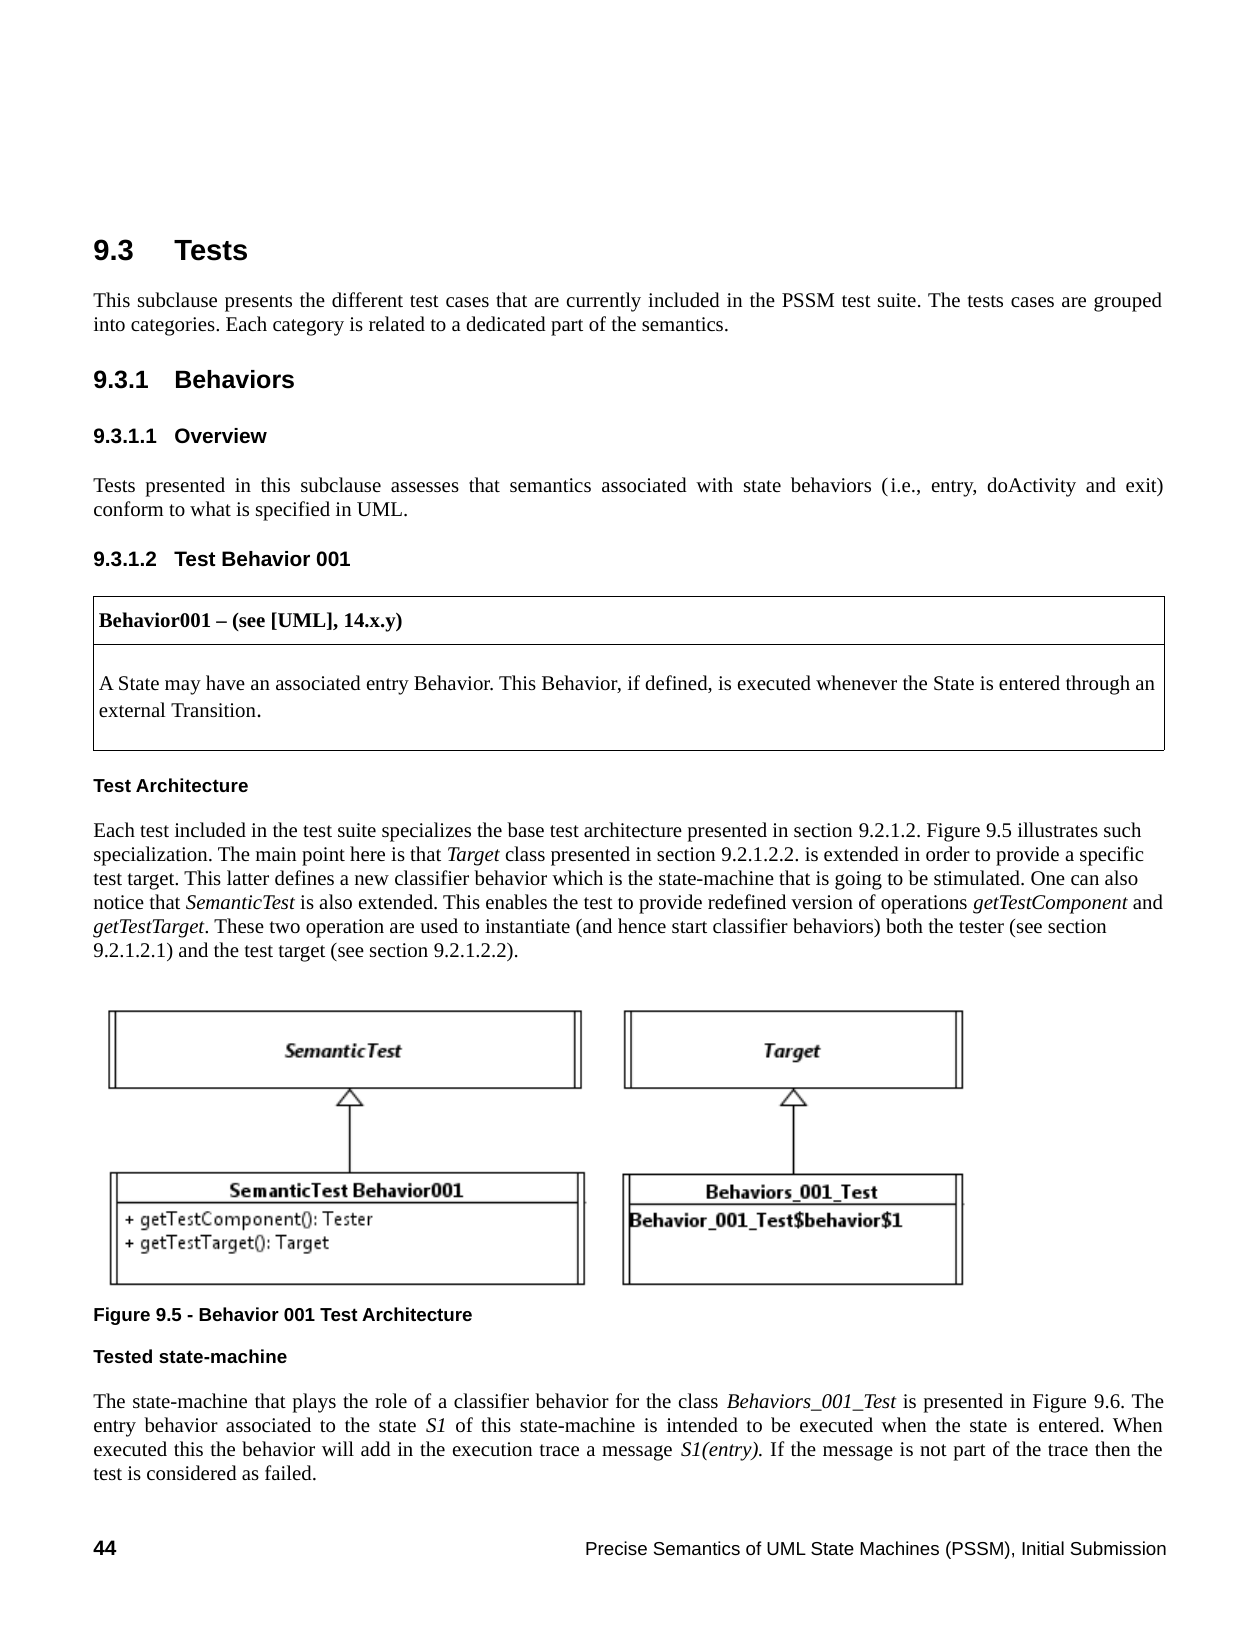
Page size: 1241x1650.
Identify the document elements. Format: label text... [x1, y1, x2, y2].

table_header Behavior001 – (see [UML], 14.x.y) [94, 597, 1164, 644]
subtitle Tested state-machine [93, 983, 1164, 1367]
text The state-machine that plays the role of a classifier behavior for the class Behaviors_001_Test is presented in Figure 9.6. The entry behavior associated to the state S1 of this state-machine is intended to be executed when the state is entered. When executed this the behavior will add in the execution trace a message S1(entry). If the message is not part of the trace then the test is considered as failed. [93, 1388, 1164, 1485]
text Each test included in the test suite specializes the base test architecture presented in section 9.2.1.2. Figure 9.5 illustrates such specialization. The main point here is that Target class presented in section 9.2.1.2.2. is extended in order to provide a specific test target. This latter defines a new classifier behavior which is the state-machine that is going to be stimulated. One can also notice that SemanticTest is also extended. This enables the test to provide redefined version of operations getTestComponent and getTestTarget. These two operation are used to instantiate (and hence start classifier behaviors) both the tester (see section 9.2.1.2.1) and the test target (see section 9.2.1.2.2). [93, 818, 1164, 962]
text Figure 9.5 - Behavior 001 Test Architecture [93, 1301, 1073, 1325]
subtitle Tests [93, 231, 1164, 266]
picture [93, 995, 979, 1301]
subtitle Test Behavior 001 [93, 546, 1164, 571]
text Tests presented in this subclause assesses that semantics associated with state behaviors (i.e., entry, doActivity and exit) conform to what is specified in UML. [93, 473, 1164, 521]
text This subclause presents the different test cases that are currently included in the PSSM test suite. The tests cases are grouped into categories. Each category is related to a dedicated part of the semantics. [93, 287, 1164, 336]
table_cell A State may have an associated entry Behavior. This Behavior, if defined, is executed whenever the State is entered through an external Transition. [94, 645, 1164, 750]
subtitle Behaviors [93, 365, 1164, 394]
subtitle Overview [93, 423, 1164, 448]
subtitle Test Architecture [93, 775, 1164, 797]
